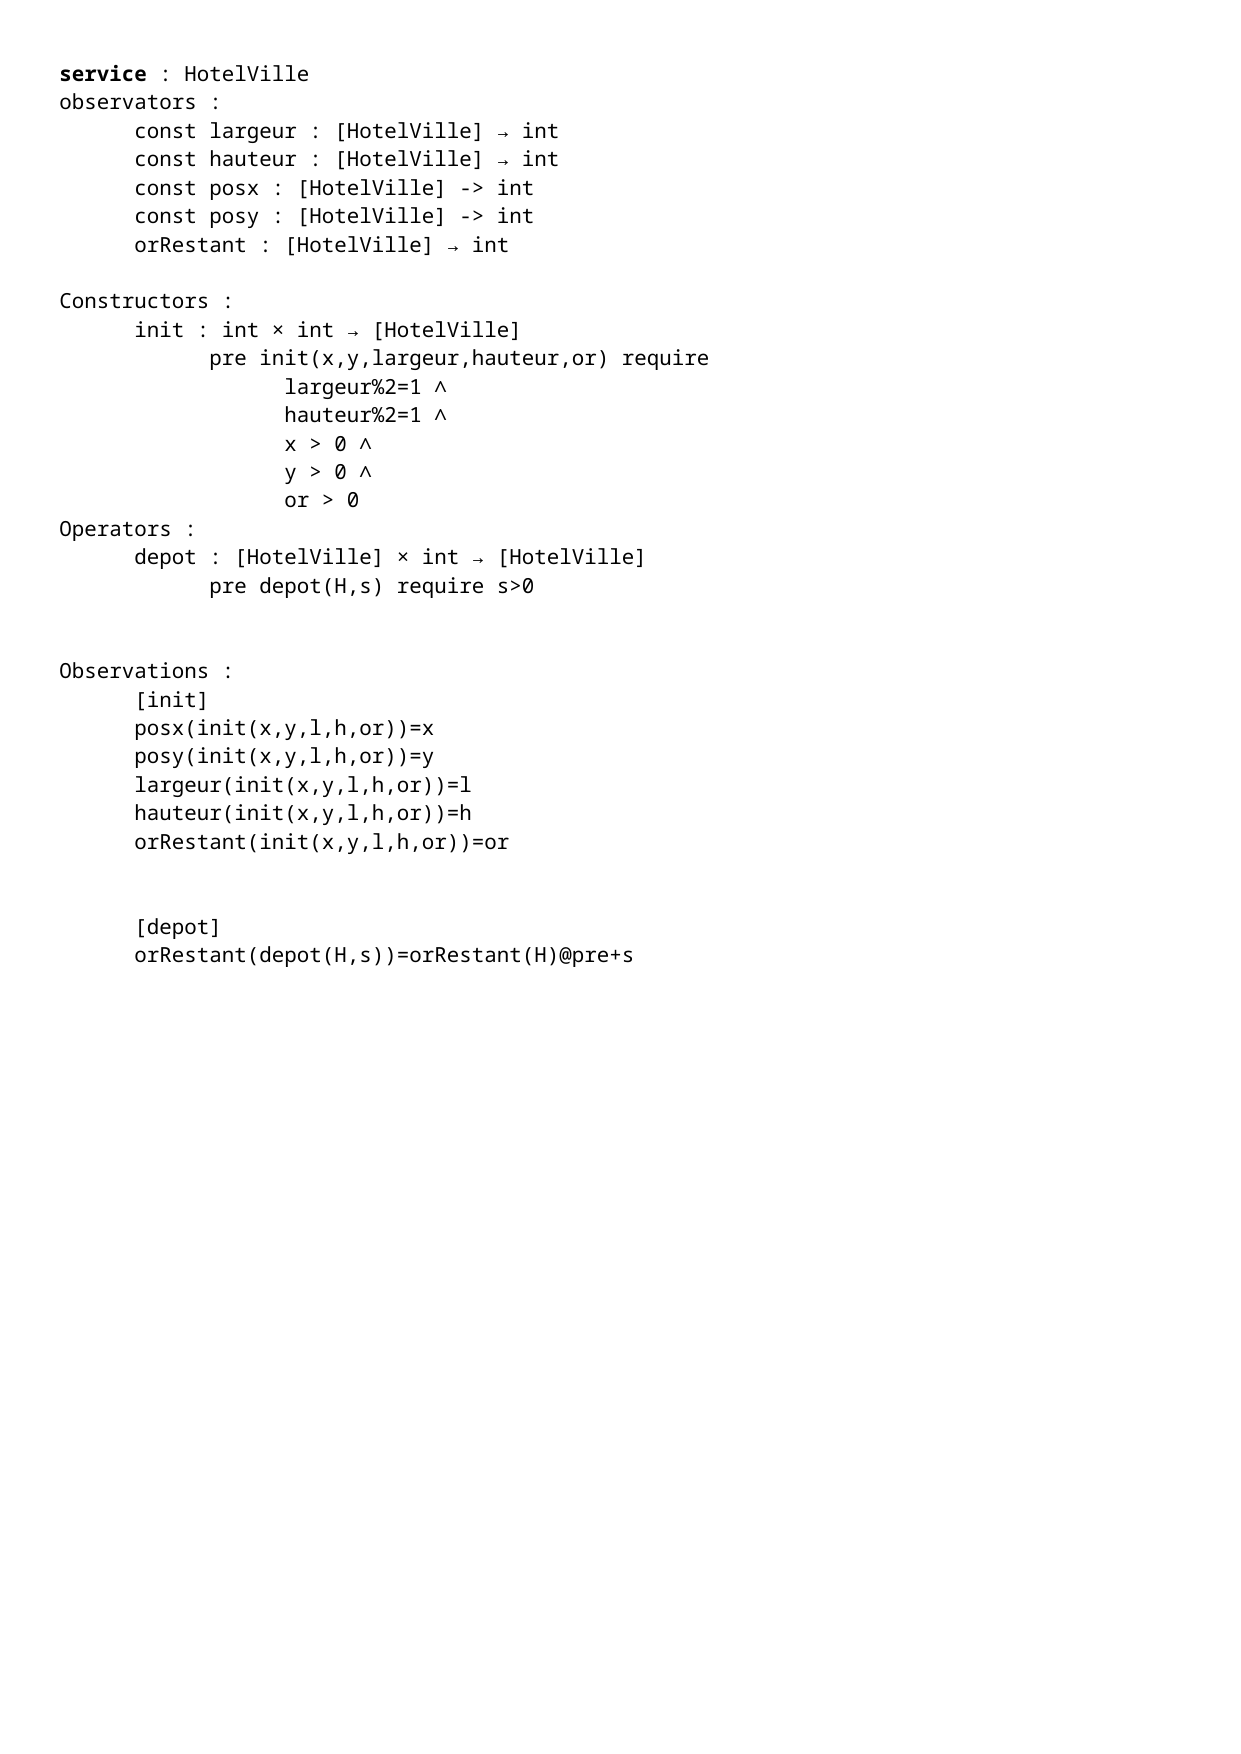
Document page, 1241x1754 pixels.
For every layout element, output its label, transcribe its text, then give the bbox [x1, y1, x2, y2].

text Operators : [59, 514, 1181, 542]
text const posx : [HotelVille] -> int [59, 173, 1181, 201]
text orRestant : [HotelVille] → int [59, 230, 1181, 258]
text largeur%2=1 ∧ [59, 372, 1181, 400]
text Observations : [59, 656, 1181, 685]
text [init] [59, 685, 1181, 713]
text y > 0 ∧ [59, 457, 1181, 486]
text const largeur : [HotelVille] → int [59, 116, 1181, 144]
text const posy : [HotelVille] -> int [59, 201, 1181, 230]
text depot : [HotelVille] × int → [HotelVille] [59, 542, 1181, 571]
text hauteur(init(x,y,l,h,or))=h [59, 798, 1181, 827]
text pre depot(H,s) require s>0 [59, 571, 1181, 599]
text const hauteur : [HotelVille] → int [59, 144, 1181, 173]
text posx(init(x,y,l,h,or))=x [59, 713, 1181, 742]
text orRestant(depot(H,s))=orRestant(H)@pre+s [59, 941, 1181, 969]
text orRestant(init(x,y,l,h,or))=or [59, 827, 1181, 855]
text or > 0 [59, 486, 1181, 514]
text init : int × int → [HotelVille] [59, 315, 1181, 343]
text Constructors : [59, 287, 1181, 315]
text x > 0 ∧ [59, 429, 1181, 457]
text observators : [59, 87, 1181, 116]
text largeur(init(x,y,l,h,or))=l [59, 770, 1181, 798]
text pre init(x,y,largeur,hauteur,or) require [59, 343, 1181, 372]
text [depot] [59, 912, 1181, 941]
text posy(init(x,y,l,h,or))=y [59, 742, 1181, 770]
text service : HotelVille [59, 59, 1181, 87]
text hauteur%2=1 ∧ [59, 400, 1181, 429]
